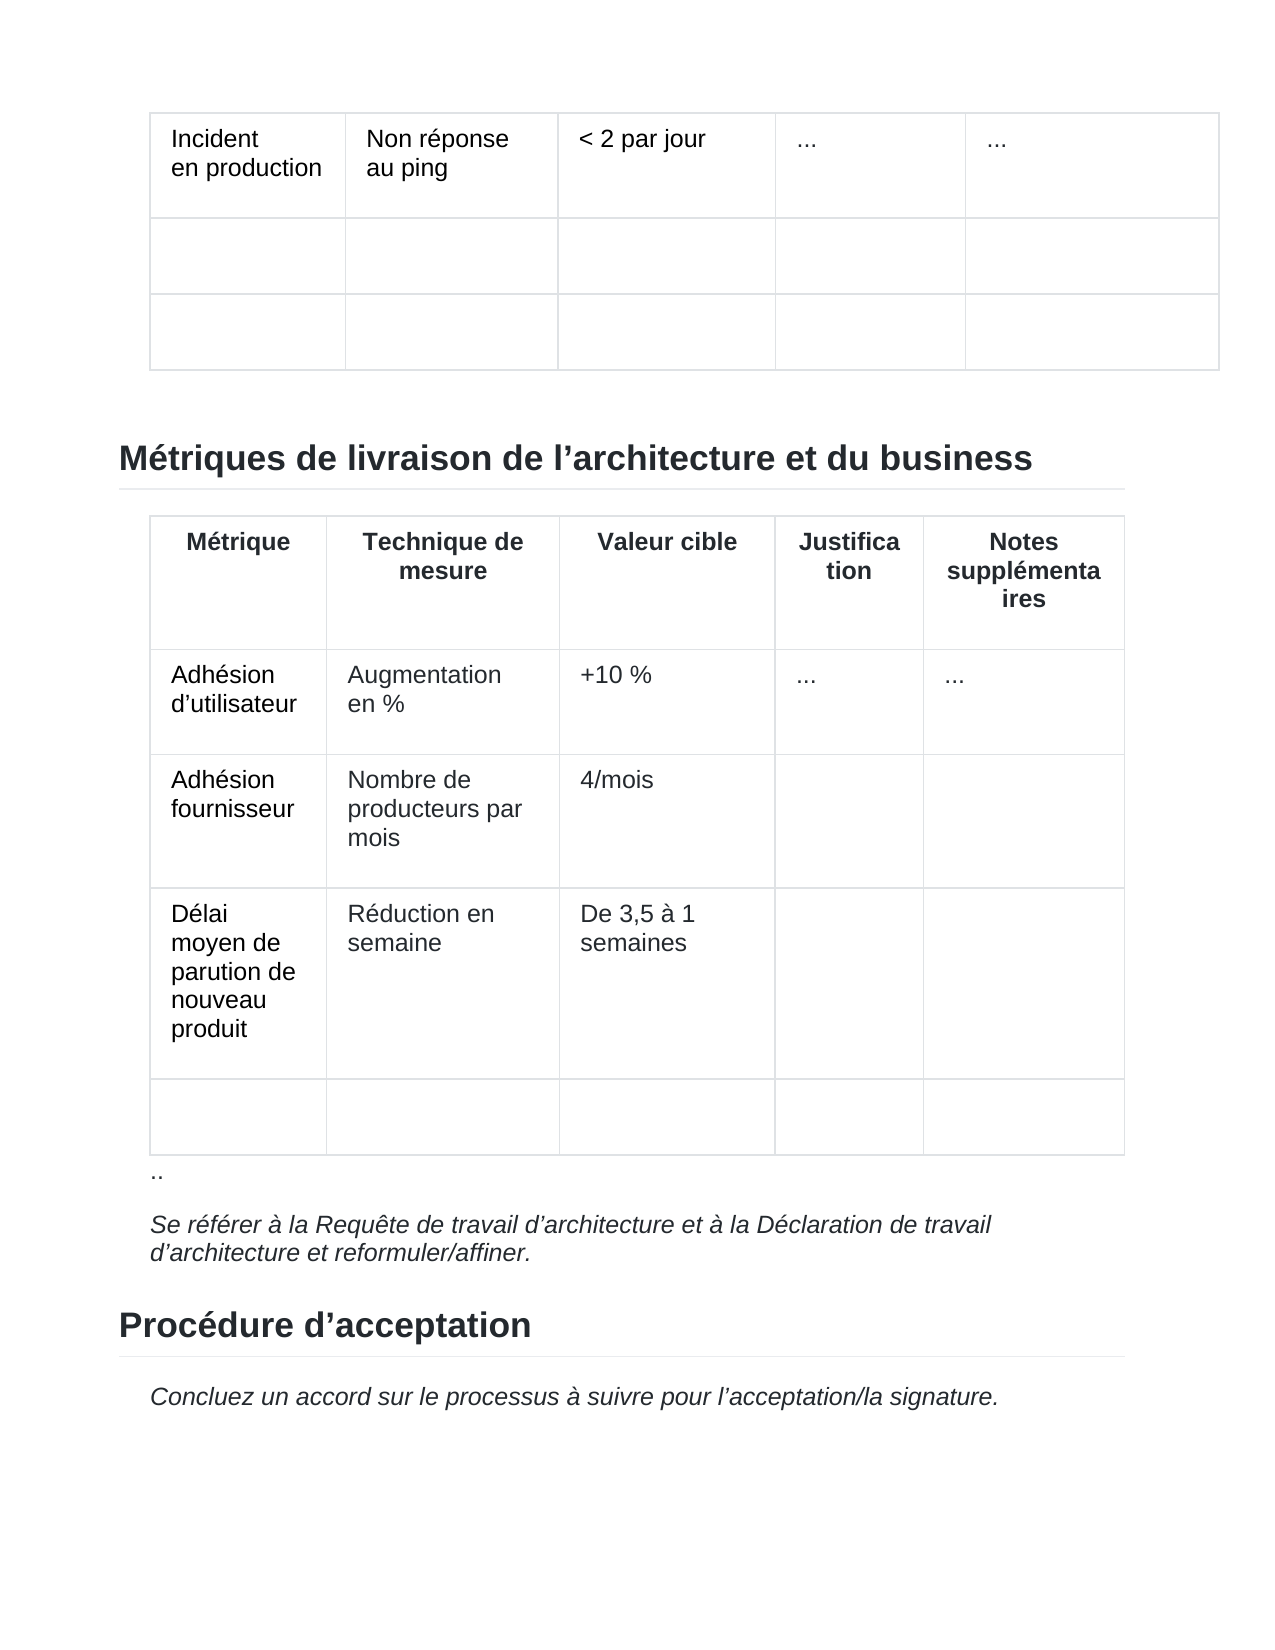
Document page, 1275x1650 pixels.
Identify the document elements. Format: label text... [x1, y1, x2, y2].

table_cell ... [776, 650, 923, 753]
table_cell [346, 219, 557, 293]
table_cell Adhésion fournisseur [151, 755, 326, 887]
table_cell [924, 889, 1124, 1078]
subtitle Métriques de livraison de l’architecture et du business [119, 437, 1125, 488]
table_cell [346, 295, 557, 369]
table_cell [776, 1080, 923, 1154]
table_cell [151, 219, 345, 293]
table_cell [924, 1080, 1124, 1154]
table_header Valeur cible [560, 517, 774, 648]
table_cell +10 % [560, 650, 774, 753]
table_cell Réduction en semaine [327, 889, 559, 1078]
table_header Notes supplémentaires [924, 517, 1124, 648]
table_cell [924, 755, 1124, 887]
table_cell [151, 1080, 326, 1154]
text .. [150, 1156, 1125, 1185]
table_cell [559, 295, 775, 369]
table_cell [559, 219, 775, 293]
table_header Technique de mesure [327, 517, 559, 648]
table_cell De 3,5 à 1 semaines [560, 889, 774, 1078]
table_cell Délai moyen de parution de nouveau produit [151, 889, 326, 1078]
table_cell [560, 1080, 774, 1154]
table_cell ... [966, 114, 1218, 217]
table_cell Nombre de producteurs par mois [327, 755, 559, 887]
table_cell Non réponse au ping [346, 114, 557, 217]
table_cell < 2 par jour [559, 114, 775, 217]
table_cell Incident en production [151, 114, 345, 217]
table_cell Adhésion d’utilisateur [151, 650, 326, 753]
table_cell 4/mois [560, 755, 774, 887]
table_cell ... [776, 114, 965, 217]
table_cell [776, 219, 965, 293]
table_cell [776, 755, 923, 887]
table_header Métrique [151, 517, 326, 648]
table_header Justification [776, 517, 923, 648]
table_cell [776, 295, 965, 369]
table_cell [151, 295, 345, 369]
table_cell [966, 219, 1218, 293]
subtitle Procédure d’acceptation [119, 1305, 1125, 1356]
table_cell [776, 889, 923, 1078]
text Concluez un accord sur le processus à suivre pour l’acceptation/la signature. [150, 1382, 1125, 1411]
text Se référer à la Requête de travail d’architecture et à la Déclaration de travail d’architecture et reformuler/affiner. [150, 1210, 1125, 1267]
table_cell [327, 1080, 559, 1154]
table_cell Augmentation en % [327, 650, 559, 753]
table_cell [966, 295, 1218, 369]
table_cell ... [924, 650, 1124, 753]
